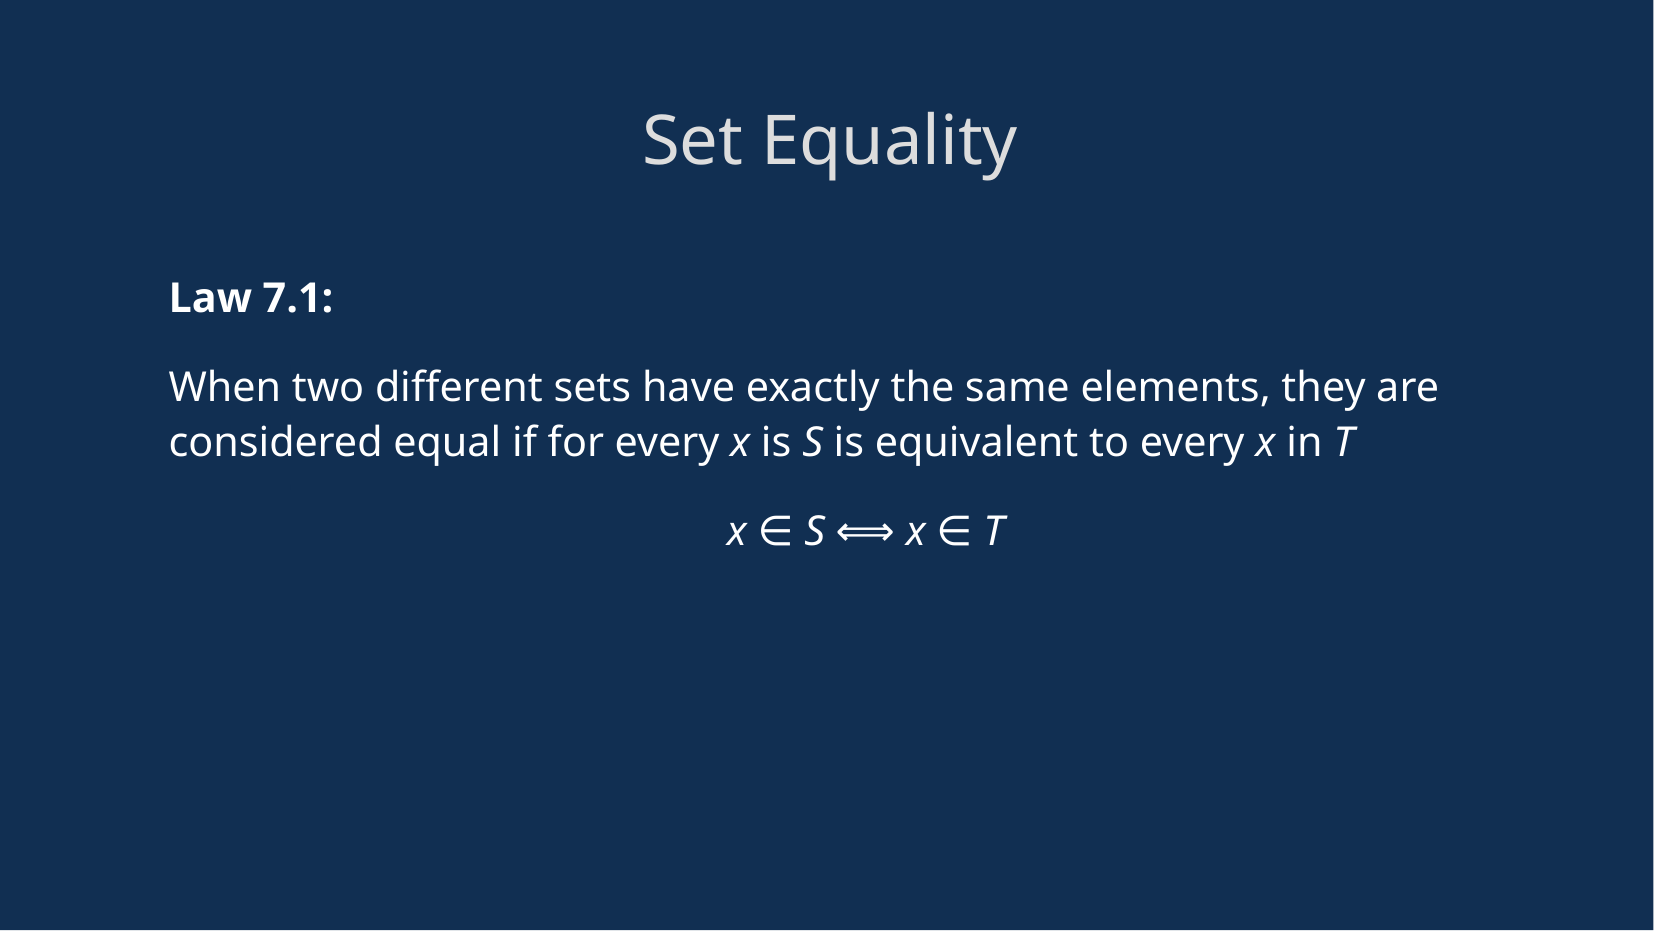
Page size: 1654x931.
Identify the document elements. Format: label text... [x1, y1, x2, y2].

title Set Equality [97, 56, 1563, 220]
list Law 7.1: When two different sets have exactly the same elements, they are considered equal if for every x is S is equivalent to every x in T x ∈ S ⟺ x ∈ T [97, 268, 1563, 806]
